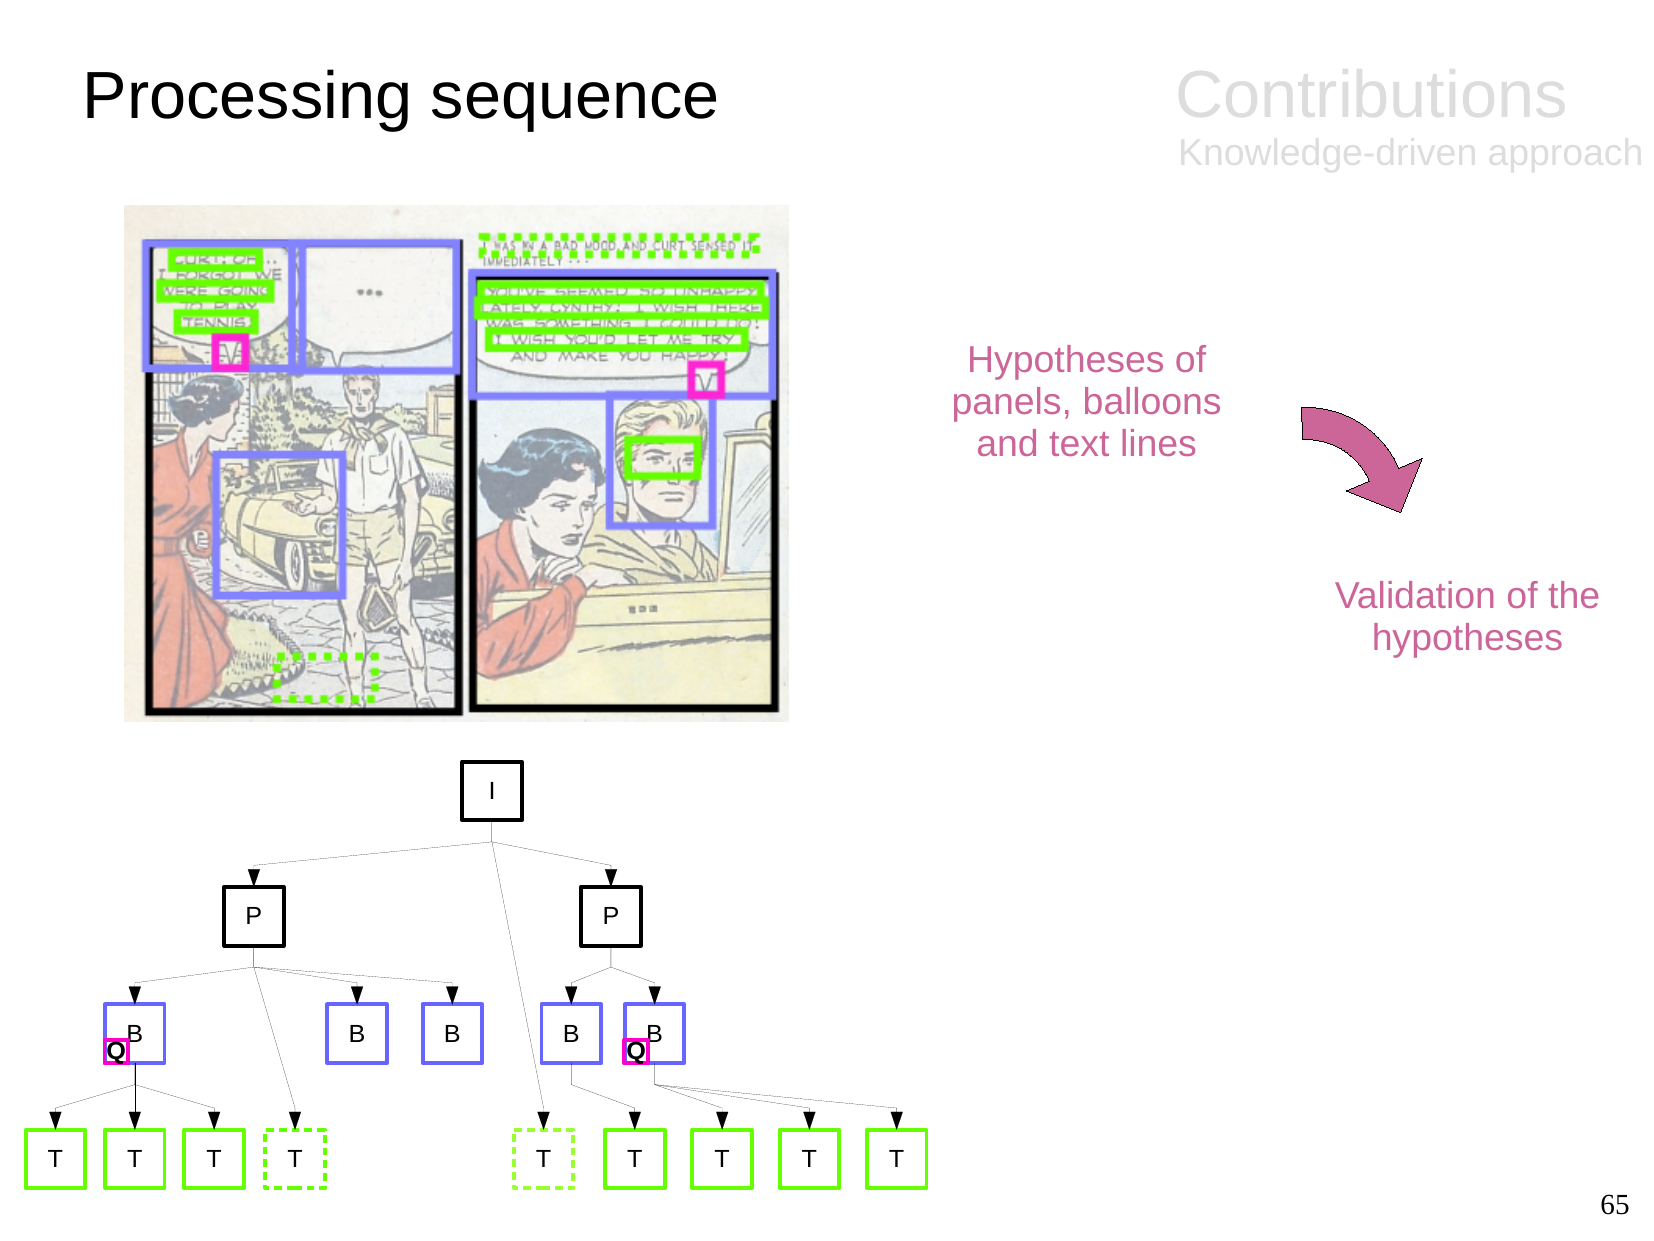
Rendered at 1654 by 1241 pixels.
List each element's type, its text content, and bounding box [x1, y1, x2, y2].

picture [124, 205, 804, 722]
text_box Validation of the hypotheses [1311, 566, 1625, 666]
chart [17, 755, 945, 1193]
text_box Hypotheses of panels, balloons and text lines [897, 330, 1276, 472]
title Processing sequence [82, 55, 1571, 136]
text_box [1301, 407, 1423, 513]
